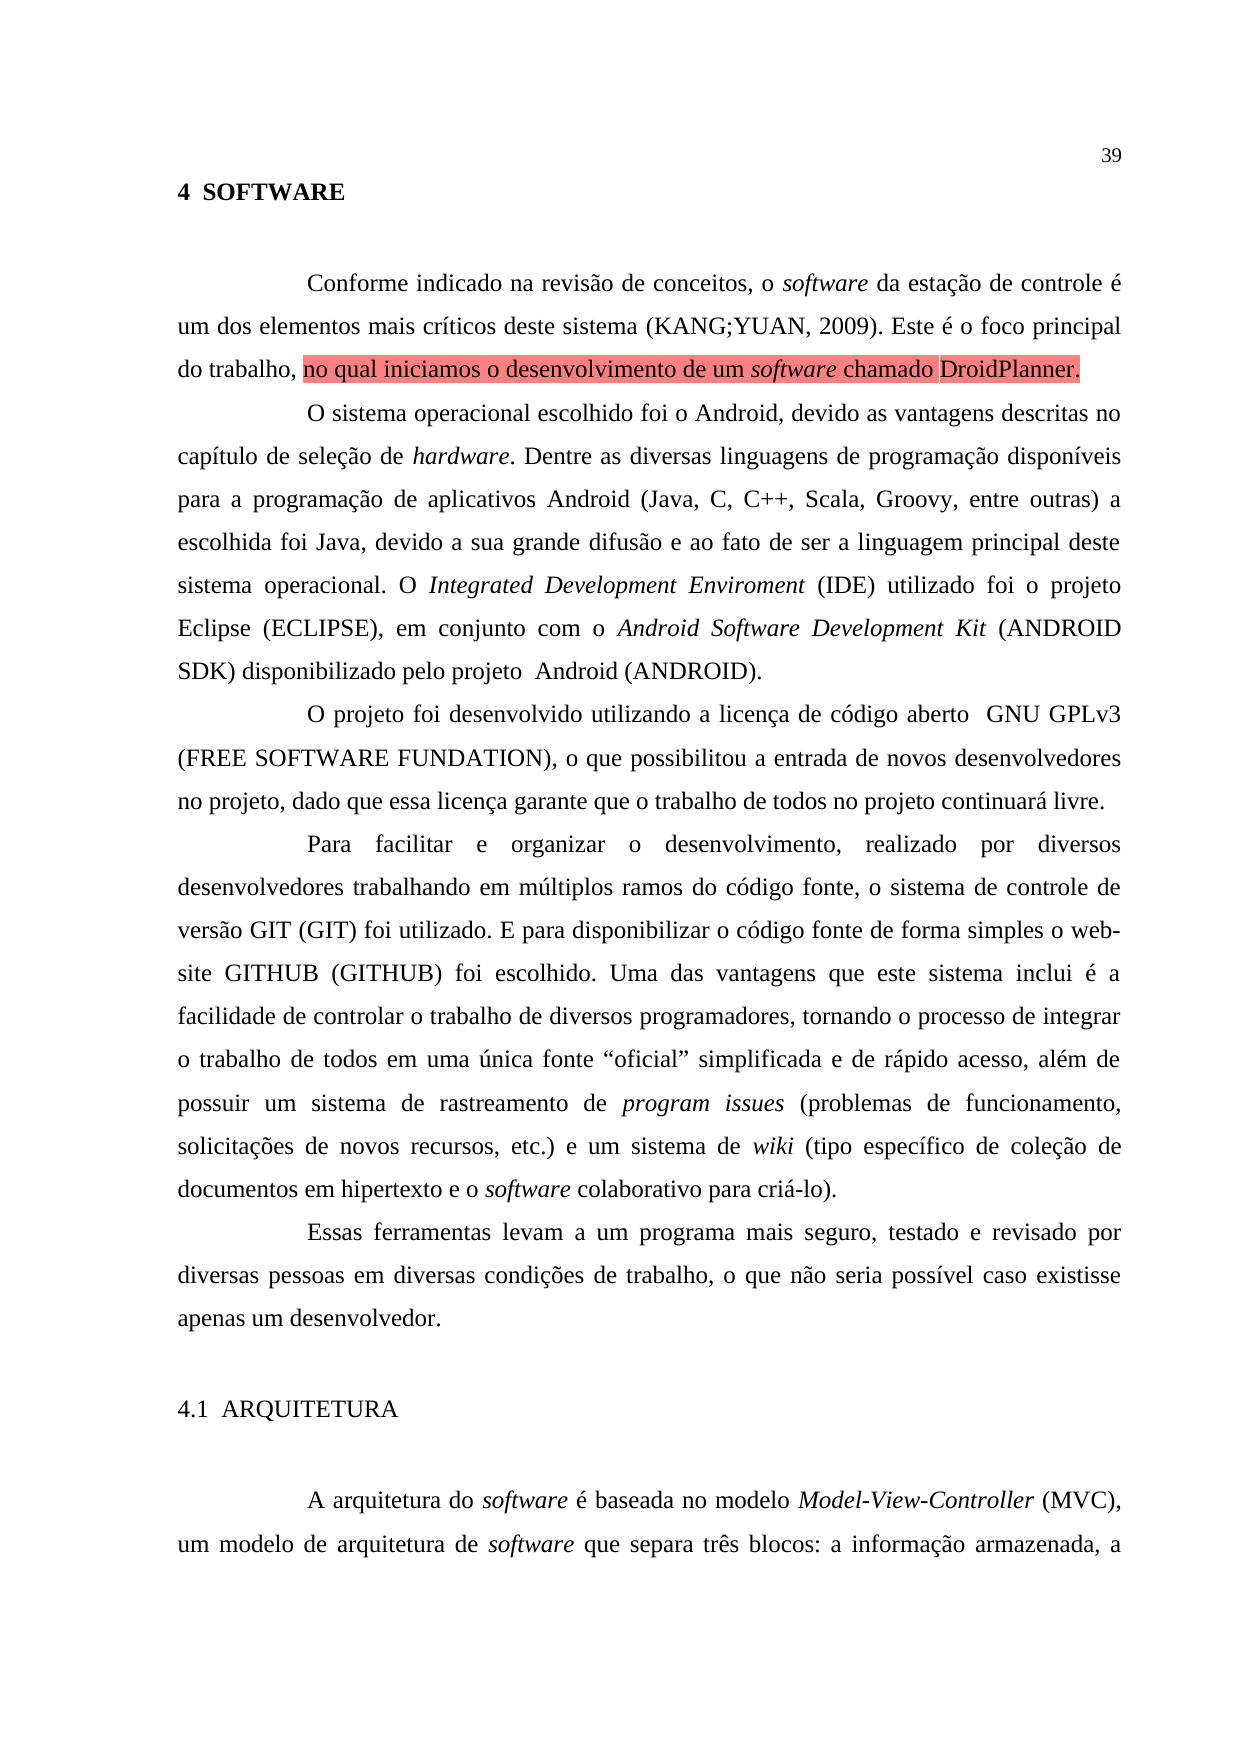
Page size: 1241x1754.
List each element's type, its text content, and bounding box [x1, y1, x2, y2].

text O sistema operacional escolhido foi o Android, devido as vantagens descritas no capítulo de seleção de hardware. Dentre as diversas linguagens de programação disponíveis para a programação de aplicativos Android (Java, C, C++, Scala, Groovy, entre outras) a escolhida foi Java, devido a sua grande difusão e ao fato de ser a linguagem principal deste sistema operacional. O Integrated Development Enviroment (IDE) utilizado foi o projeto Eclipse (ECLIPSE), em conjunto com o Android Software Development Kit (ANDROID SDK) disponibilizado pelo projeto Android (ANDROID). [177, 398, 1122, 685]
subtitle Software [177, 177, 1122, 206]
text Para facilitar e organizar o desenvolvimento, realizado por diversos desenvolvedores trabalhando em múltiplos ramos do código fonte, o sistema de controle de versão GIT (GIT) foi utilizado. E para disponibilizar o código fonte de forma simples o web-site GITHUB (GITHUB) foi escolhido. Uma das vantagens que este sistema inclui é a facilidade de controlar o trabalho de diversos programadores, tornando o processo de integrar o trabalho de todos em uma única fonte “oficial” simplificada e de rápido acesso, além de possuir um sistema de rastreamento de program issues (problemas de funcionamento, solicitações de novos recursos, etc.) e um sistema de wiki (tipo específico de coleção de documentos em hipertexto e o software colaborativo para criá-lo). [177, 829, 1122, 1203]
text O projeto foi desenvolvido utilizando a licença de código aberto GNU GPLv3 (FREE SOFTWARE FUNDATION), o que possibilitou a entrada de novos desenvolvedores no projeto, dado que essa licença garante que o trabalho de todos no projeto continuará livre. [177, 699, 1122, 814]
text Conforme indicado na revisão de conceitos, o software da estação de controle é um dos elementos mais críticos deste sistema (KANG;YUAN, 2009). Este é o foco principal do trabalho, no qual iniciamos o desenvolvimento de um software chamado DroidPlanner. [177, 268, 1122, 383]
text A arquitetura do software é baseada no modelo Model-View-Controller (MVC), um modelo de arquitetura de software que separa três blocos: a informação armazenada, a [177, 1486, 1122, 1557]
subtitle Arquitetura [177, 1394, 1122, 1423]
text Essas ferramentas levam a um programa mais seguro, testado e revisado por diversas pessoas em diversas condições de trabalho, o que não seria possível caso existisse apenas um desenvolvedor. [177, 1217, 1122, 1332]
